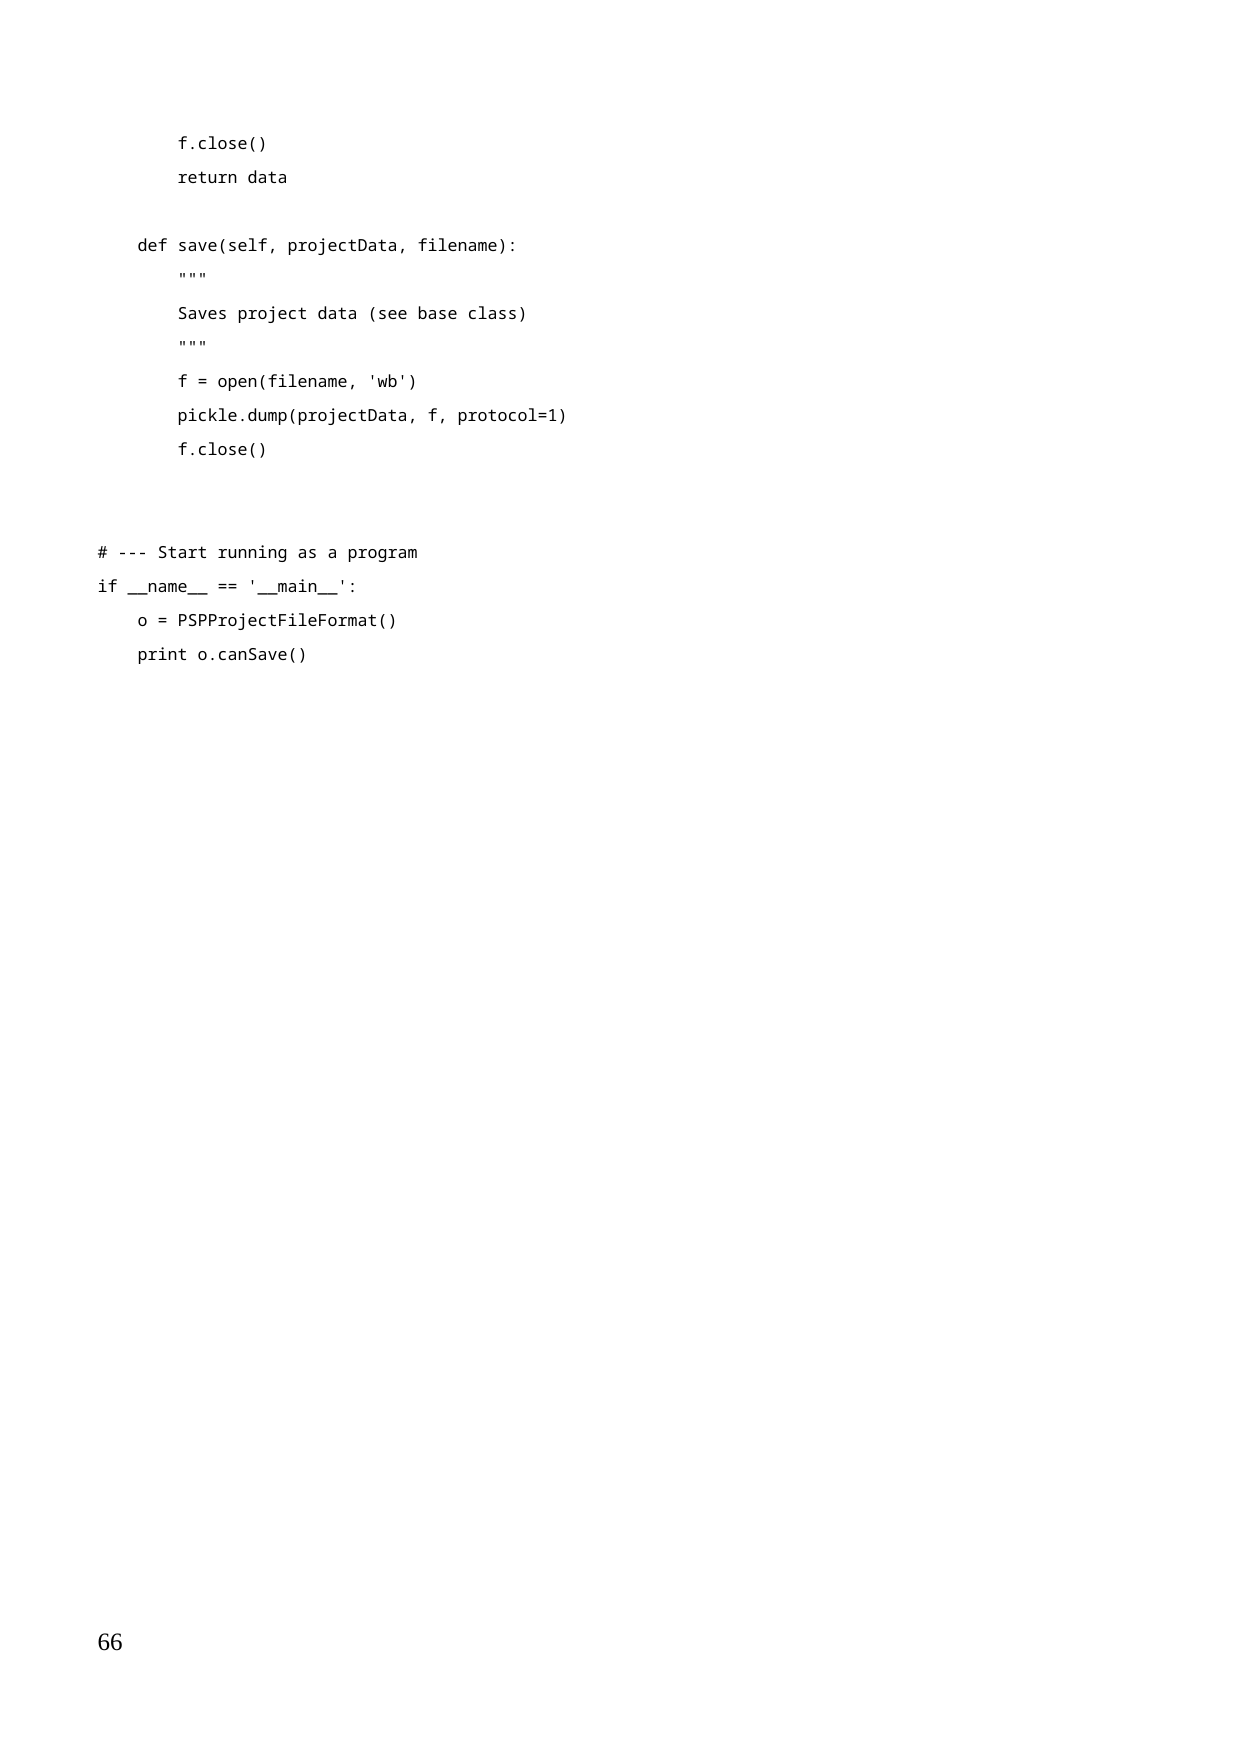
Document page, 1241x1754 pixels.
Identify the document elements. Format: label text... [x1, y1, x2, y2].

text f = open(filename, 'wb') [97, 370, 1113, 393]
text Saves project data (see base class) [97, 302, 1113, 324]
text return data [97, 166, 1113, 188]
text def save(self, projectData, filename): [97, 234, 1113, 256]
text o = PSPProjectFileFormat() [97, 608, 1113, 631]
text f.close() [97, 131, 1113, 154]
text # --- Start running as a program [97, 540, 1113, 563]
text print o.canSave() [97, 642, 1113, 665]
text f.close() [97, 438, 1113, 461]
text pickle.dump(projectData, f, protocol=1) [97, 404, 1113, 427]
text if __name__ == '__main__': [97, 574, 1113, 597]
text """ [97, 336, 1113, 358]
text """ [97, 268, 1113, 290]
